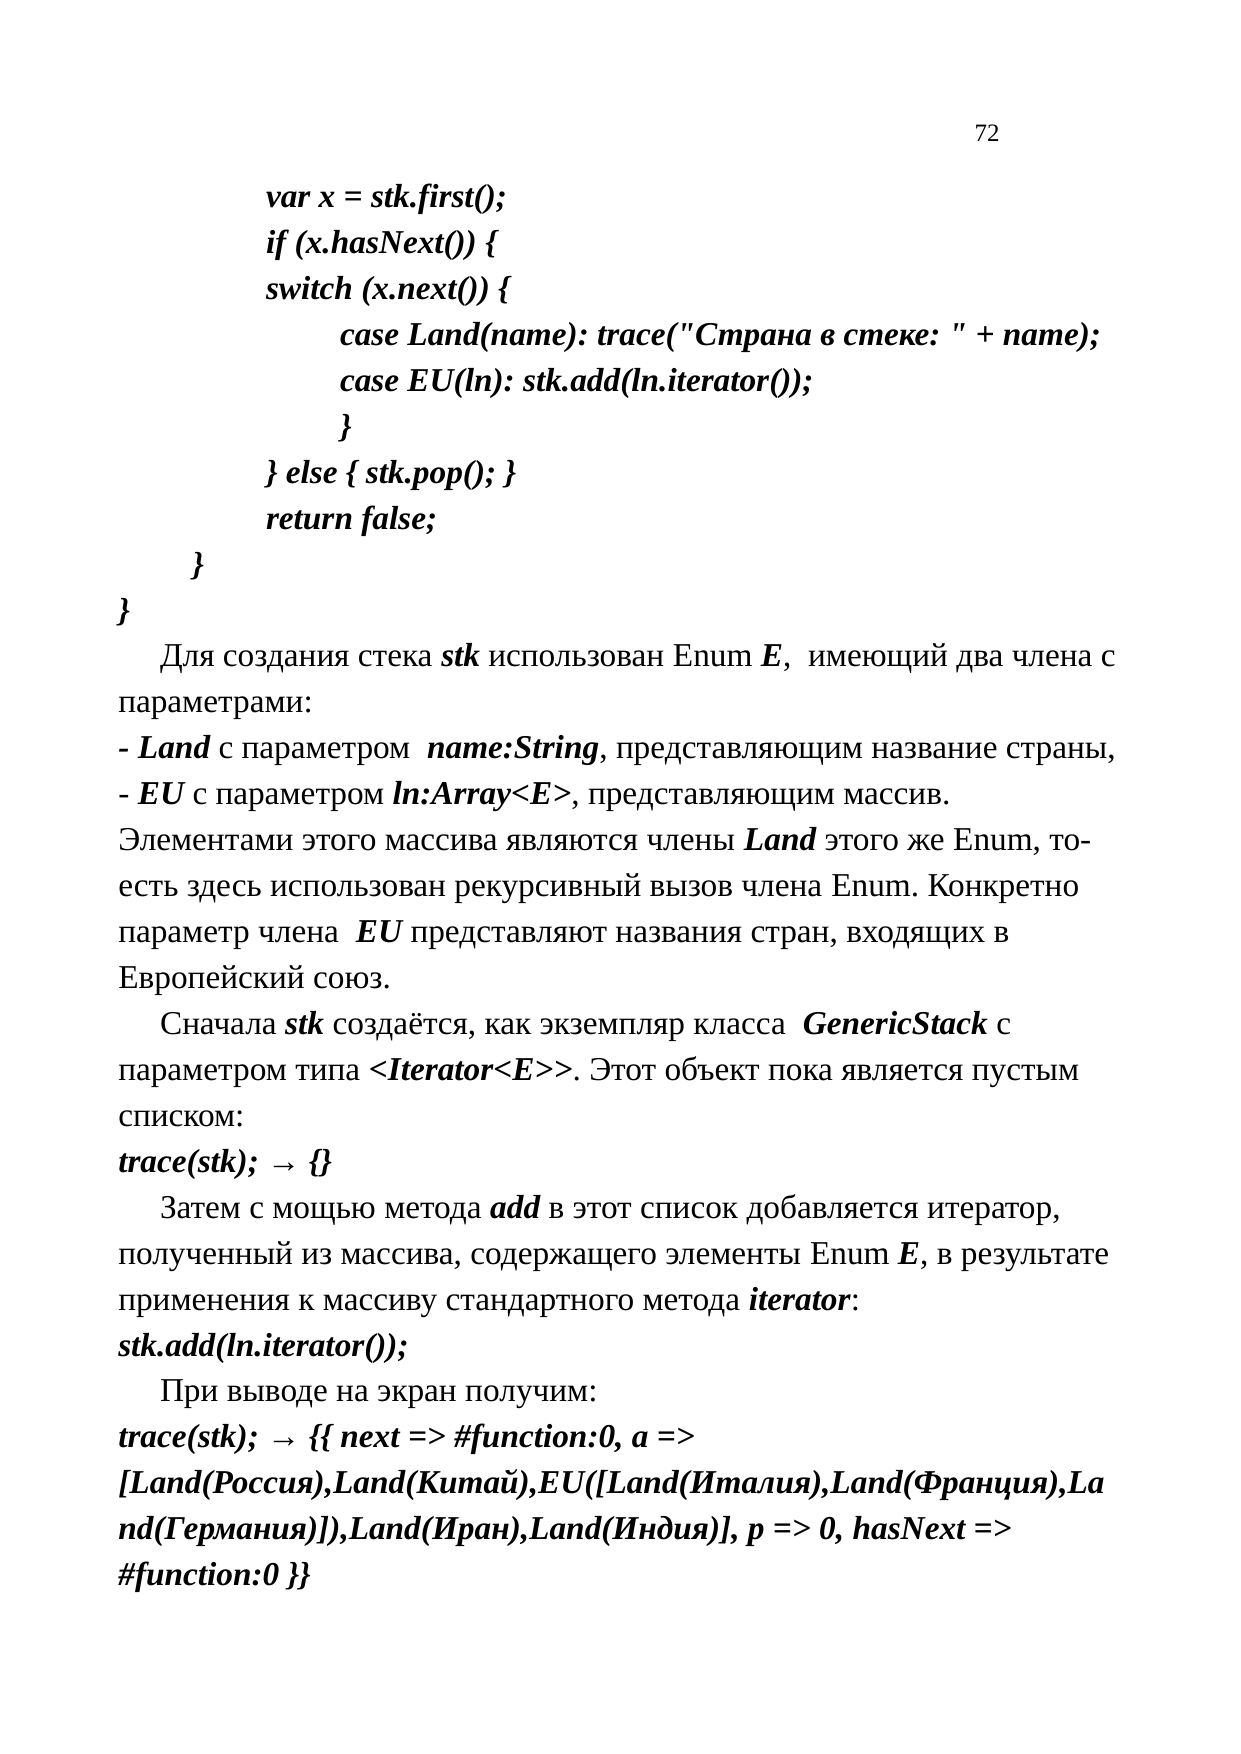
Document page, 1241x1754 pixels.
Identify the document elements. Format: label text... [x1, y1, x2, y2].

text return false; [118, 498, 1122, 536]
text trace(stk); → {{ next => #function:0, a => [Land(Россия),Land(Китай),EU([Land(Италия),Land(Франция),Land(Германия)]),Land(Иран),Land(Индия)], p => 0, hasNext => #function:0 }} [118, 1417, 1122, 1593]
text case EU(ln): stk.add(ln.iterator()); [118, 360, 1122, 398]
text При выводе на экран получим: [118, 1371, 1122, 1409]
text trace(stk); → {} [118, 1141, 1122, 1179]
text switch (x.next()) { [118, 268, 1122, 307]
text case Land(name): trace("Страна в стеке: " + name); [118, 314, 1122, 352]
text Затем с мощью метода add в этот список добавляется итератор, полученный из массива, содержащего элементы Enum E, в результате применения к массиву стандартного метода iterator: stk.add(ln.iterator()); [118, 1187, 1122, 1363]
text } [118, 590, 1122, 628]
text - Land с параметром name:String, представляющим название страны, - EU с параметром ln:Array<E>, представляющим массив. Элементами этого массива являются члены Land этого же Enum, то-есть здесь использован рекурсивный вызов члена Enum. Конкретно параметр члена EU представляют названия стран, входящих в Европейский союз. [118, 728, 1122, 996]
text } [118, 406, 1122, 444]
text if (x.hasNext()) { [118, 222, 1122, 261]
text Сначала stk создаётся, как экземпляр класса GenericStack с параметром типа <Iterator<E>>. Этот объект пока является пустым списком: [118, 1003, 1122, 1133]
text var x = stk.first(); [118, 176, 1122, 215]
text } else { stk.pop(); } [118, 452, 1122, 490]
text } [118, 544, 1122, 582]
text Для создания стека stk использован Enum E, имеющий два члена с параметрами: [118, 636, 1122, 720]
